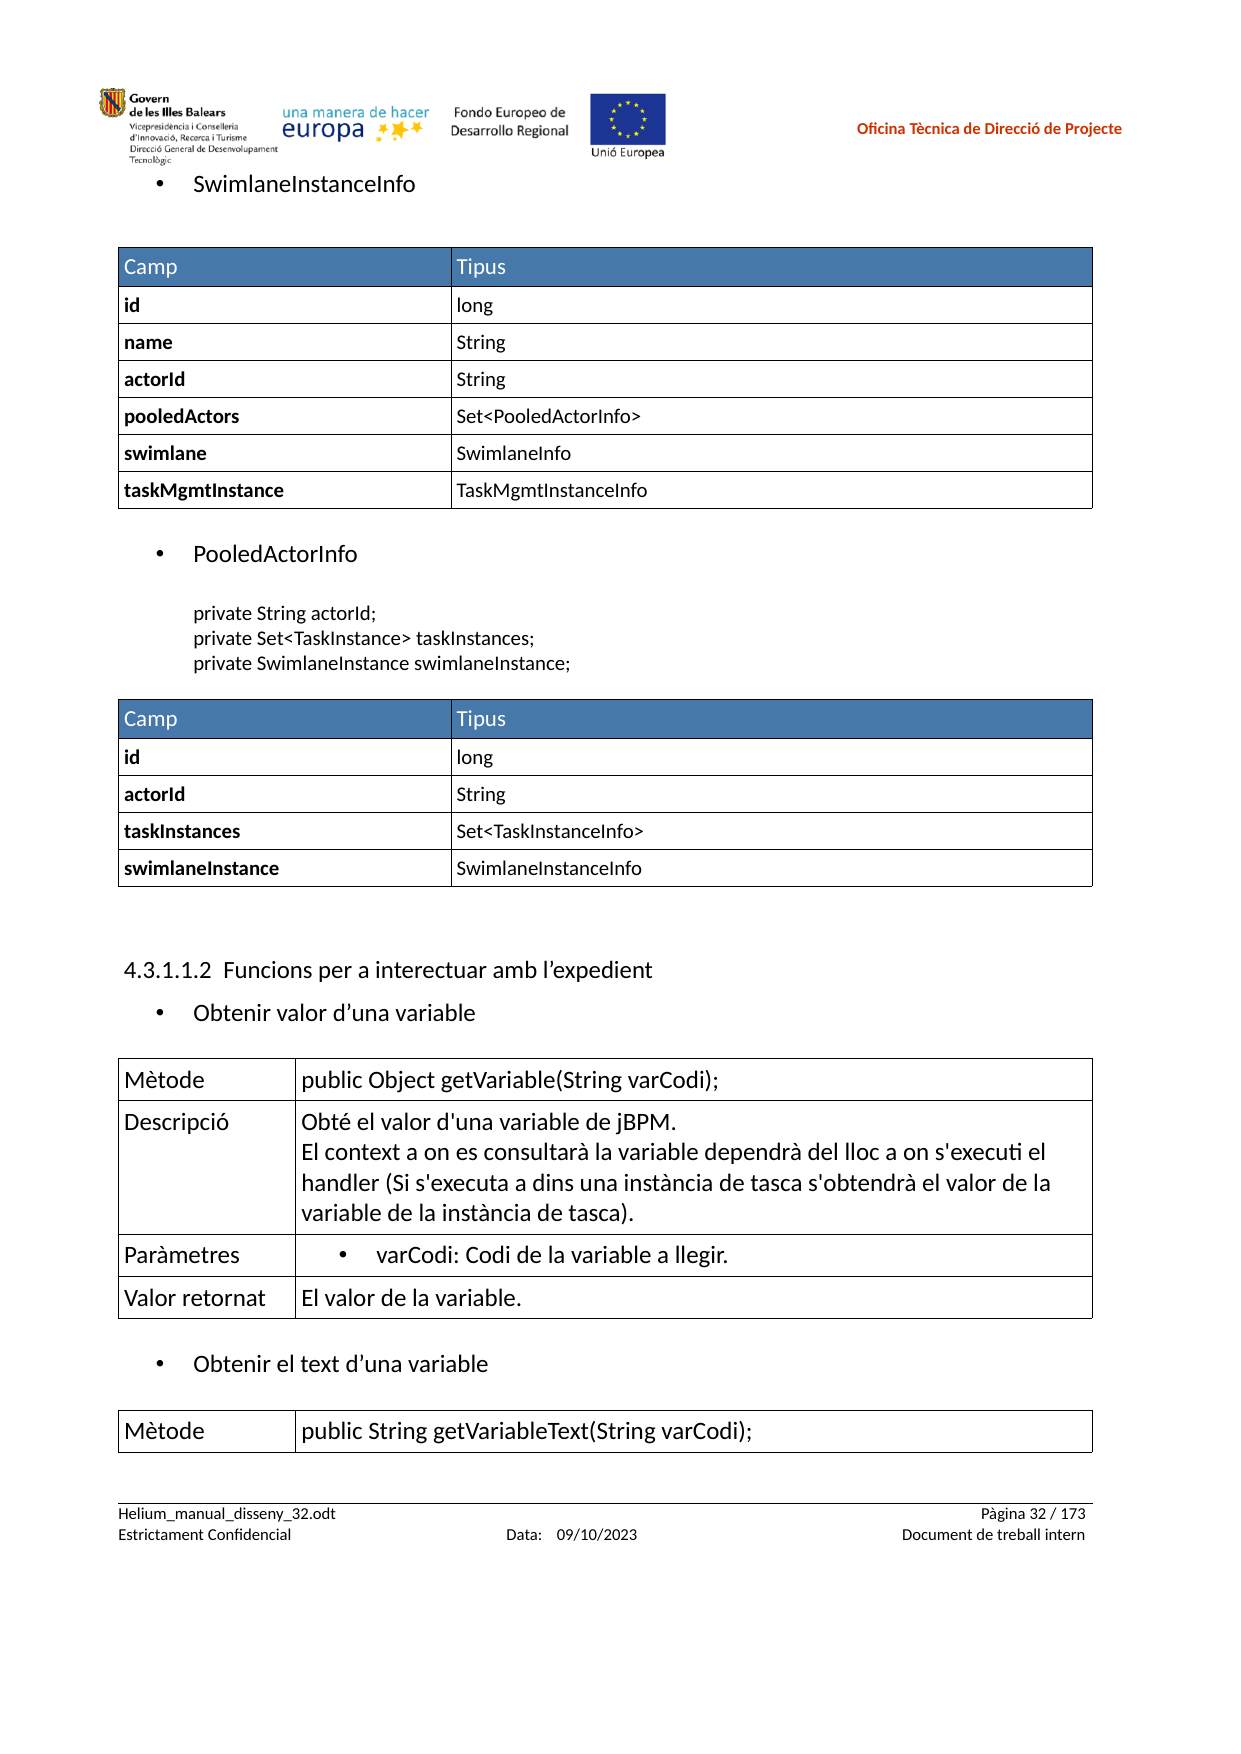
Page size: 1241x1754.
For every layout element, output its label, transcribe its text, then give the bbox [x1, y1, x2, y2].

table_cell Set<PooledActorInfo> [452, 398, 1092, 434]
list PooledActorInfo [156, 539, 1122, 569]
table_header Tipus [452, 248, 1092, 286]
table_cell varCodi: Codi de la variable a llegir. [296, 1235, 1092, 1276]
picture [99, 87, 668, 166]
table_cell Obté el valor d'una variable de jBPM. El context a on es consultarà la variable dependrà del lloc a on s'executi el handler (Si s'executa a dins una instància de tasca s'obtendrà el valor de la variable de la instància de tasca). [296, 1101, 1092, 1234]
table_cell actorId [119, 361, 451, 397]
subtitle Funcions per a interectuar amb l’expedient [118, 954, 1122, 984]
table_cell Descripció [119, 1101, 295, 1234]
text private Set<TaskInstance> taskInstances; [118, 625, 1122, 651]
table_cell Set<TaskInstanceInfo> [452, 813, 1092, 849]
table_header public Object getVariable(String varCodi); [296, 1059, 1092, 1100]
table_cell SwimlaneInstanceInfo [452, 850, 1092, 886]
table_header Mètode [119, 1059, 295, 1100]
table_cell name [119, 324, 451, 360]
table_cell taskMgmtInstance [119, 472, 451, 508]
table_header Tipus [452, 700, 1092, 738]
table_header Camp [119, 248, 451, 286]
list SwimlaneInstanceInfo [156, 168, 1122, 198]
table_header Camp [119, 700, 451, 738]
table_cell pooledActors [119, 398, 451, 434]
table_cell Paràmetres [119, 1235, 295, 1276]
table_cell long [452, 739, 1092, 775]
table_cell Valor retornat [119, 1277, 295, 1318]
table_cell swimlane [119, 435, 451, 471]
table_header public String getVariableText(String varCodi); [296, 1411, 1092, 1452]
table_cell taskInstances [119, 813, 451, 849]
list Obtenir el text d’una variable [156, 1349, 1122, 1379]
text private String actorId; [118, 600, 1122, 625]
table_cell String [452, 324, 1092, 360]
table_cell long [452, 287, 1092, 323]
table_cell SwimlaneInfo [452, 435, 1092, 471]
table_cell actorId [119, 776, 451, 812]
table_cell swimlaneInstance [119, 850, 451, 886]
table_header Mètode [119, 1411, 295, 1452]
table_cell String [452, 776, 1092, 812]
list Obtenir valor d’una variable [156, 997, 1122, 1028]
table_cell id [119, 287, 451, 323]
table_cell String [452, 361, 1092, 397]
table_cell TaskMgmtInstanceInfo [452, 472, 1092, 508]
table_cell id [119, 739, 451, 775]
text private SwimlaneInstance swimlaneInstance; [118, 651, 1122, 676]
table_cell El valor de la variable. [296, 1277, 1092, 1318]
